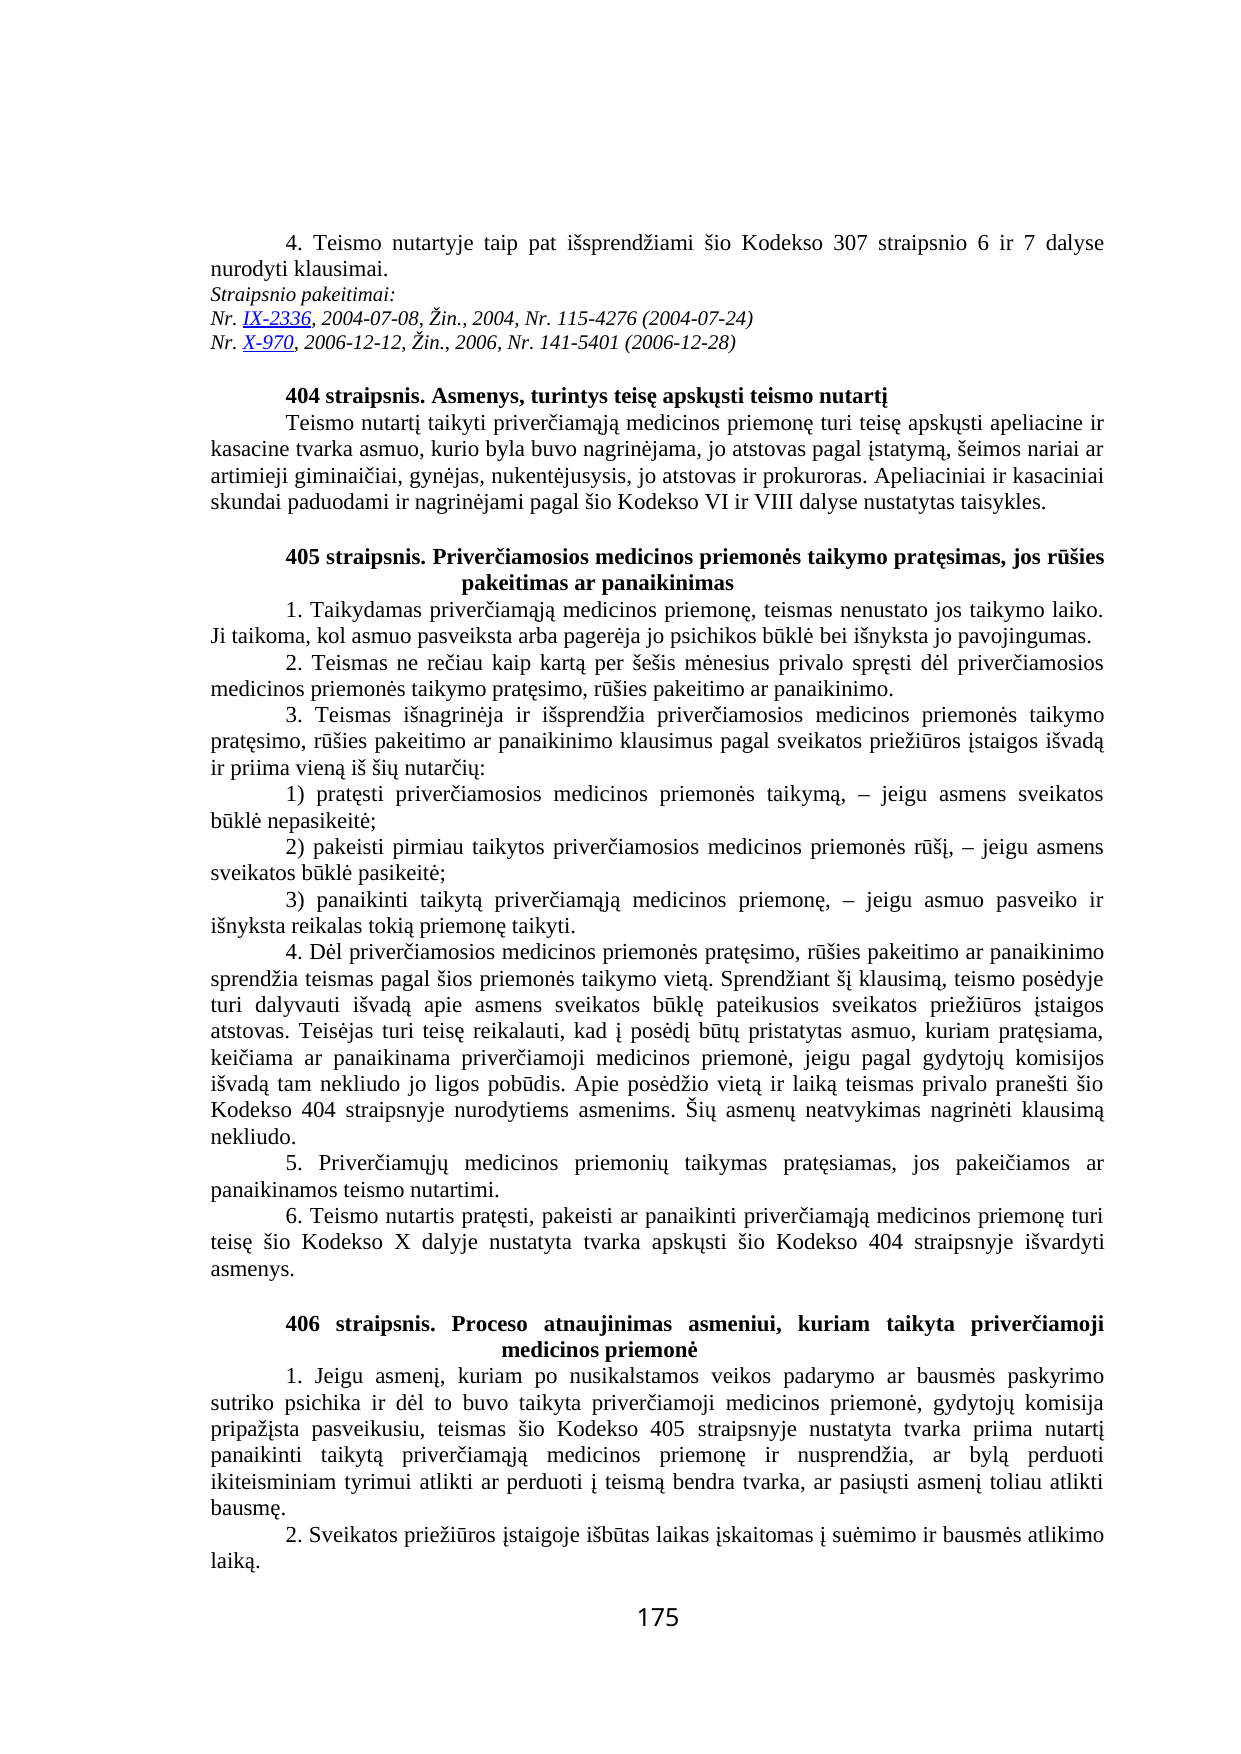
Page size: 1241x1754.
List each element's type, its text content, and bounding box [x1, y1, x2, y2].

text 2. Sveikatos priežiūros įstaigoje išbūtas laikas įskaitomas į suėmimo ir bausmės atlikimo laiką. [210, 1521, 1105, 1573]
text Straipsnio pakeitimai: [210, 282, 1105, 306]
text 1) pratęsti priverčiamosios medicinos priemonės taikymą, – jeigu asmens sveikatos būklė nepasikeitė; [210, 780, 1105, 833]
text 5. Priverčiamųjų medicinos priemonių taikymas pratęsiamas, jos pakeičiamos ar panaikinamos teismo nutartimi. [210, 1149, 1105, 1202]
text 4. Teismo nutartyje taip pat išsprendžiami šio Kodekso 307 straipsnio 6 ir 7 dalyse nurodyti klausimai. [210, 229, 1105, 282]
text 2) pakeisti pirmiau taikytos priverčiamosios medicinos priemonės rūšį, – jeigu asmens sveikatos būklė pasikeitė; [210, 833, 1105, 886]
text 1. Jeigu asmenį, kuriam po nusikalstamos veikos padarymo ar bausmės paskyrimo sutriko psichika ir dėl to buvo taikyta priverčiamoji medicinos priemonė, gydytojų komisija pripažįsta pasveikusiu, teismas šio Kodekso 405 straipsnyje nustatyta tvarka priima nutartį panaikinti taikytą priverčiamąją medicinos priemonę ir nusprendžia, ar bylą perduoti ikiteisminiam tyrimui atlikti ar perduoti į teismą bendra tvarka, ar pasiųsti asmenį toliau atlikti bausmę. [210, 1362, 1105, 1521]
text 4. Dėl priverčiamosios medicinos priemonės pratęsimo, rūšies pakeitimo ar panaikinimo sprendžia teismas pagal šios priemonės taikymo vietą. Sprendžiant šį klausimą, teismo posėdyje turi dalyvauti išvadą apie asmens sveikatos būklę pateikusios sveikatos priežiūros įstaigos atstovas. Teisėjas turi teisę reikalauti, kad į posėdį būtų pristatytas asmuo, kuriam pratęsiama, keičiama ar panaikinama priverčiamoji medicinos priemonė, jeigu pagal gydytojų komisijos išvadą tam nekliudo jo ligos pobūdis. Apie posėdžio vietą ir laiką teismas privalo pranešti šio Kodekso 404 straipsnyje nurodytiems asmenims. Šių asmenų neatvykimas nagrinėti klausimą nekliudo. [210, 938, 1105, 1149]
text Teismo nutartį taikyti priverčiamąją medicinos priemonę turi teisę apskųsti apeliacine ir kasacine tvarka asmuo, kurio byla buvo nagrinėjama, jo atstovas pagal įstatymą, šeimos nariai ar artimieji giminaičiai, gynėjas, nukentėjusysis, jo atstovas ir prokuroras. Apeliaciniai ir kasaciniai skundai paduodami ir nagrinėjami pagal šio Kodekso VI ir VIII dalyse nustatytas taisykles. [210, 409, 1105, 514]
text 3. Teismas išnagrinėja ir išsprendžia priverčiamosios medicinos priemonės taikymo pratęsimo, rūšies pakeitimo ar panaikinimo klausimus pagal sveikatos priežiūros įstaigos išvadą ir priima vieną iš šių nutarčių: [210, 701, 1105, 780]
text 405 straipsnis. Priverčiamosios medicinos priemonės taikymo pratęsimas, jos rūšies pakeitimas ar panaikinimas [285, 543, 1105, 596]
text 6. Teismo nutartis pratęsti, pakeisti ar panaikinti priverčiamąją medicinos priemonę turi teisę šio Kodekso X dalyje nustatyta tvarka apskųsti šio Kodekso 404 straipsnyje išvardyti asmenys. [210, 1202, 1105, 1281]
text 2. Teismas ne rečiau kaip kartą per šešis mėnesius privalo spręsti dėl priverčiamosios medicinos priemonės taikymo pratęsimo, rūšies pakeitimo ar panaikinimo. [210, 648, 1105, 701]
text 3) panaikinti taikytą priverčiamąją medicinos priemonę, – jeigu asmuo pasveiko ir išnyksta reikalas tokią priemonę taikyti. [210, 886, 1105, 938]
text 404 straipsnis. Asmenys, turintys teisę apskųsti teismo nutartį [210, 383, 1105, 409]
text 1. Taikydamas priverčiamąją medicinos priemonę, teismas nenustato jos taikymo laiko. Ji taikoma, kol asmuo pasveiksta arba pagerėja jo psichikos būklė bei išnyksta jo pavojingumas. [210, 596, 1105, 648]
text Nr. IX-2336, 2004-07-08, Žin., 2004, Nr. 115-4276 (2004-07-24) [210, 306, 1105, 330]
text 406 straipsnis. Proceso atnaujinimas asmeniui, kuriam taikyta priverčiamoji medicinos priemonė [285, 1310, 1105, 1362]
text Nr. X-970, 2006-12-12, Žin., 2006, Nr. 141-5401 (2006-12-28) [210, 330, 1105, 354]
